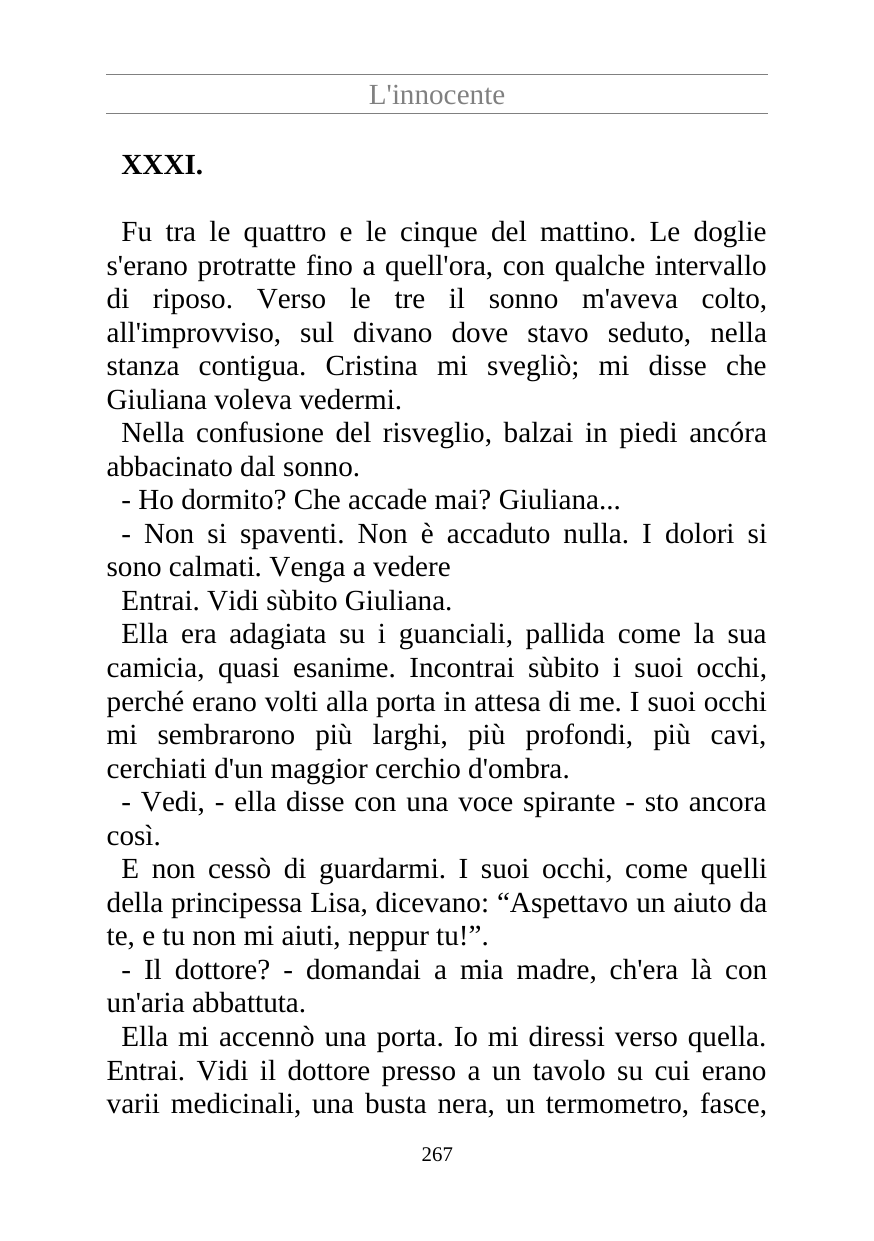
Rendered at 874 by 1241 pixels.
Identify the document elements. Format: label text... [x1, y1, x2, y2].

text Nella confusione del risveglio, balzai in piedi ancóra abbacinato dal sonno. [106, 415, 768, 482]
text - Il dottore? - domandai a mia madre, ch'era là con un'aria abbattuta. [106, 952, 768, 1019]
text - Vedi, - ella disse con una voce spirante - sto ancora così. [106, 784, 768, 851]
text XXXI. [106, 147, 768, 181]
text Ella mi accennò una porta. Io mi diressi verso quella. Entrai. Vidi il dottore presso a un tavolo su cui erano varii medicinali, una busta nera, un termometro, fasce, [106, 1019, 768, 1120]
text - Non si spaventi. Non è accaduto nulla. I dolori si sono calmati. Venga a vedere [106, 516, 768, 583]
text Entrai. Vidi sùbito Giuliana. [106, 583, 768, 617]
text - Ho dormito? Che accade mai? Giuliana... [106, 482, 768, 516]
text E non cessò di guardarmi. I suoi occhi, come quelli della principessa Lisa, dicevano: “Aspettavo un aiuto da te, e tu non mi aiuti, neppur tu!”. [106, 851, 768, 952]
text Ella era adagiata su i guanciali, pallida come la sua camicia, quasi esanime. Incontrai sùbito i suoi occhi, perché erano volti alla porta in attesa di me. I suoi occhi mi sembrarono più larghi, più profondi, più cavi, cerchiati d'un maggior cerchio d'ombra. [106, 617, 768, 784]
text Fu tra le quattro e le cinque del mattino. Le doglie s'erano protratte fino a quell'ora, con qualche intervallo di riposo. Verso le tre il sonno m'aveva colto, all'improvviso, sul divano dove stavo seduto, nella stanza contigua. Cristina mi svegliò; mi disse che Giuliana voleva vedermi. [106, 214, 768, 415]
